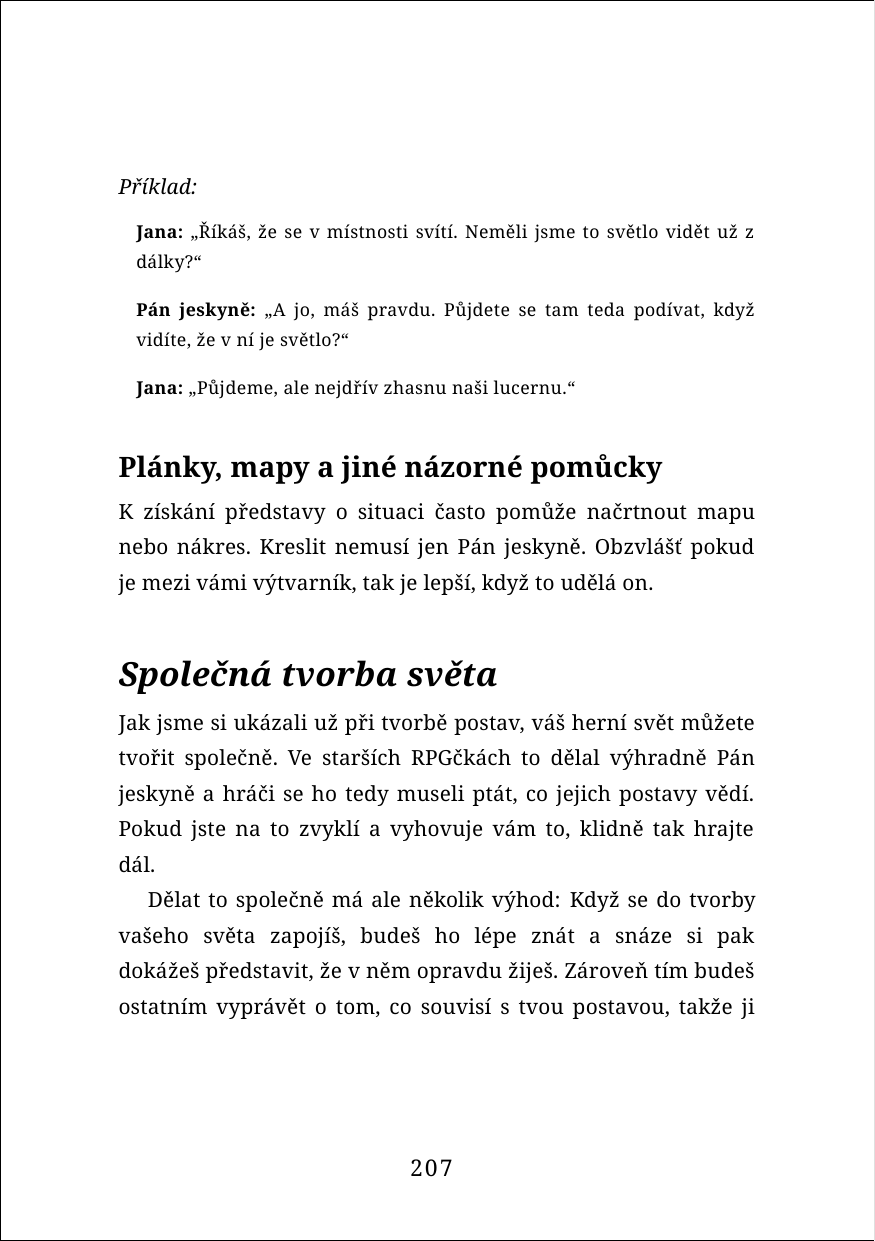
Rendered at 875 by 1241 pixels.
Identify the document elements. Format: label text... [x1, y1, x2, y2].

text Příklad: [118, 172, 756, 200]
text Pán jeskyně: „A jo, máš pravdu. Půjdete se tam teda podívat, když vidíte, že v ní je světlo?“ [136, 297, 756, 352]
text Jana: „Říkáš, že se v místnosti svítí. Neměli jsme to světlo vidět už z dálky?“ [136, 219, 756, 273]
text Jana: „Půjdeme, ale nejdřív zhasnu naši lucernu.“ [136, 375, 756, 399]
subtitle Společná tvorba světa [118, 651, 756, 696]
subtitle Plánky, mapy a jiné názorné pomůcky [118, 447, 756, 485]
text K získání představy o situaci často pomůže načrtnout mapu nebo nákres. Kreslit nemusí jen Pán jeskyně. Obzvlášť pokud je mezi vámi výtvarník, tak je lepší, když to udělá on. [118, 497, 756, 596]
text Jak jsme si ukázali už při tvorbě postav, váš herní svět můžete tvořit společně. Ve starších RPGčkách to dělal výhradně Pán jeskyně a hráči se ho tedy museli ptát, co jejich postavy vědí. Pokud jste na to zvyklí a vyhovuje vám to, klidně tak hrajte dál. Dělat to společně má ale několik výhod: Když se do tvorby vašeho světa zapojíš, budeš ho lépe znát a snáze si pak dokážeš představit, že v něm opravdu žiješ. Zároveň tím budeš ostatním vyprávět o tom, co souvisí s tvou postavou, takže ji [118, 708, 756, 1021]
